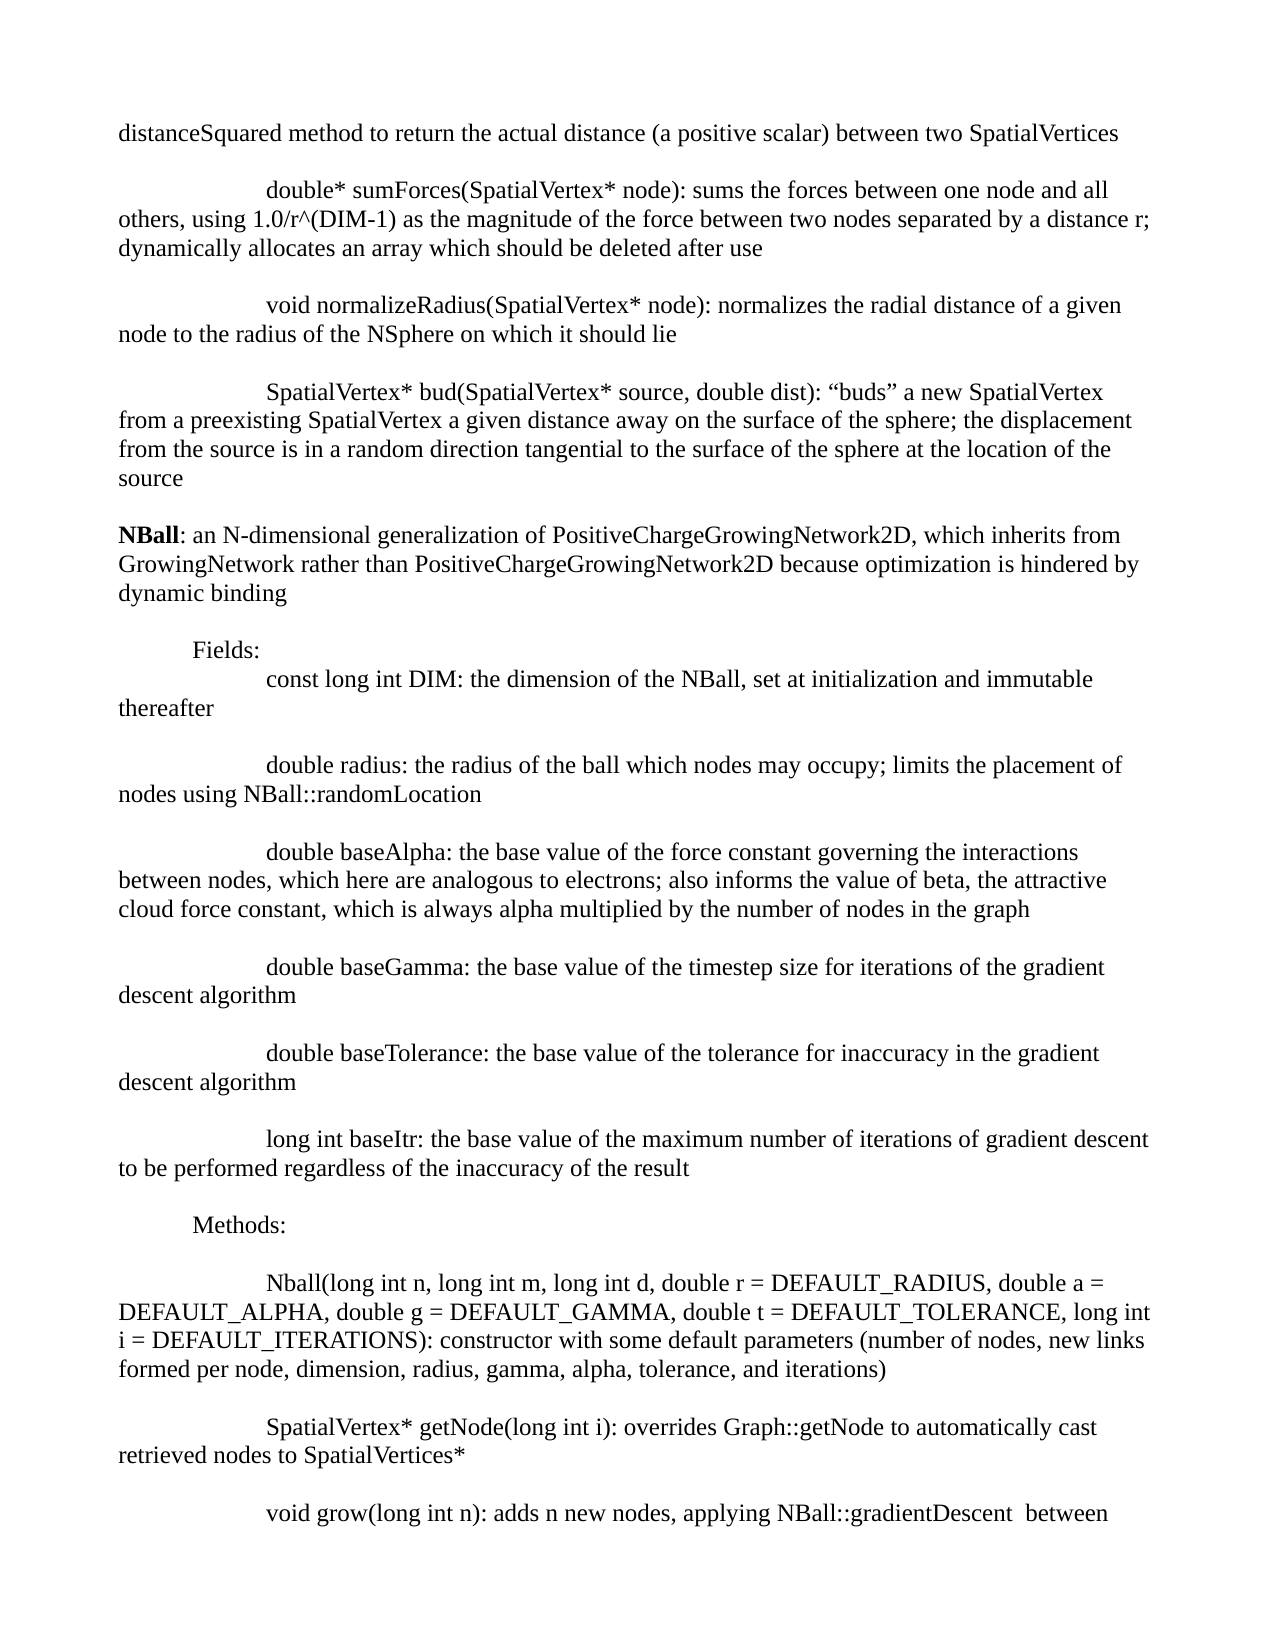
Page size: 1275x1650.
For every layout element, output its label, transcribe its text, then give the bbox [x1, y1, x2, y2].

text double radius: the radius of the ball which nodes may occupy; limits the placement of nodes using NBall::randomLocation [118, 751, 1157, 808]
text Fields: [118, 636, 1157, 664]
text NBall: an N-dimensional generalization of PositiveChargeGrowingNetwork2D, which inherits from GrowingNetwork rather than PositiveChargeGrowingNetwork2D because optimization is hindered by dynamic binding [118, 521, 1157, 607]
text distanceSquared method to return the actual distance (a positive scalar) between two SpatialVertices [118, 118, 1157, 147]
text SpatialVertex* getNode(long int i): overrides Graph::getNode to automatically cast retrieved nodes to SpatialVertices* [118, 1412, 1157, 1469]
text void grow(long int n): adds n new nodes, applying NBall::gradientDescent between [118, 1498, 1157, 1527]
text double baseAlpha: the base value of the force constant governing the interactions between nodes, which here are analogous to electrons; also informs the value of beta, the attractive cloud force constant, which is always alpha multiplied by the number of nodes in the graph [118, 837, 1157, 923]
text long int baseItr: the base value of the maximum number of iterations of gradient descent to be performed regardless of the inaccuracy of the result [118, 1124, 1157, 1182]
text const long int DIM: the dimension of the NBall, set at initialization and immutable thereafter [118, 664, 1157, 722]
text SpatialVertex* bud(SpatialVertex* source, double dist): “buds” a new SpatialVertex from a preexisting SpatialVertex a given distance away on the surface of the sphere; the displacement from the source is in a random direction tangential to the surface of the sphere at the location of the source [118, 377, 1157, 492]
text double baseTolerance: the base value of the tolerance for inaccuracy in the gradient descent algorithm [118, 1038, 1157, 1096]
text Nball(long int n, long int m, long int d, double r = DEFAULT_RADIUS, double a = DEFAULT_ALPHA, double g = DEFAULT_GAMMA, double t = DEFAULT_TOLERANCE, long int i = DEFAULT_ITERATIONS): constructor with some default parameters (number of nodes, new links formed per node, dimension, radius, gamma, alpha, tolerance, and iterations) [118, 1268, 1157, 1383]
text double* sumForces(SpatialVertex* node): sums the forces between one node and all others, using 1.0/r^(DIM-1) as the magnitude of the force between two nodes separated by a distance r; dynamically allocates an array which should be deleted after use [118, 176, 1157, 262]
text double baseGamma: the base value of the timestep size for iterations of the gradient descent algorithm [118, 952, 1157, 1009]
text Methods: [118, 1211, 1157, 1239]
text void normalizeRadius(SpatialVertex* node): normalizes the radial distance of a given node to the radius of the NSphere on which it should lie [118, 291, 1157, 348]
